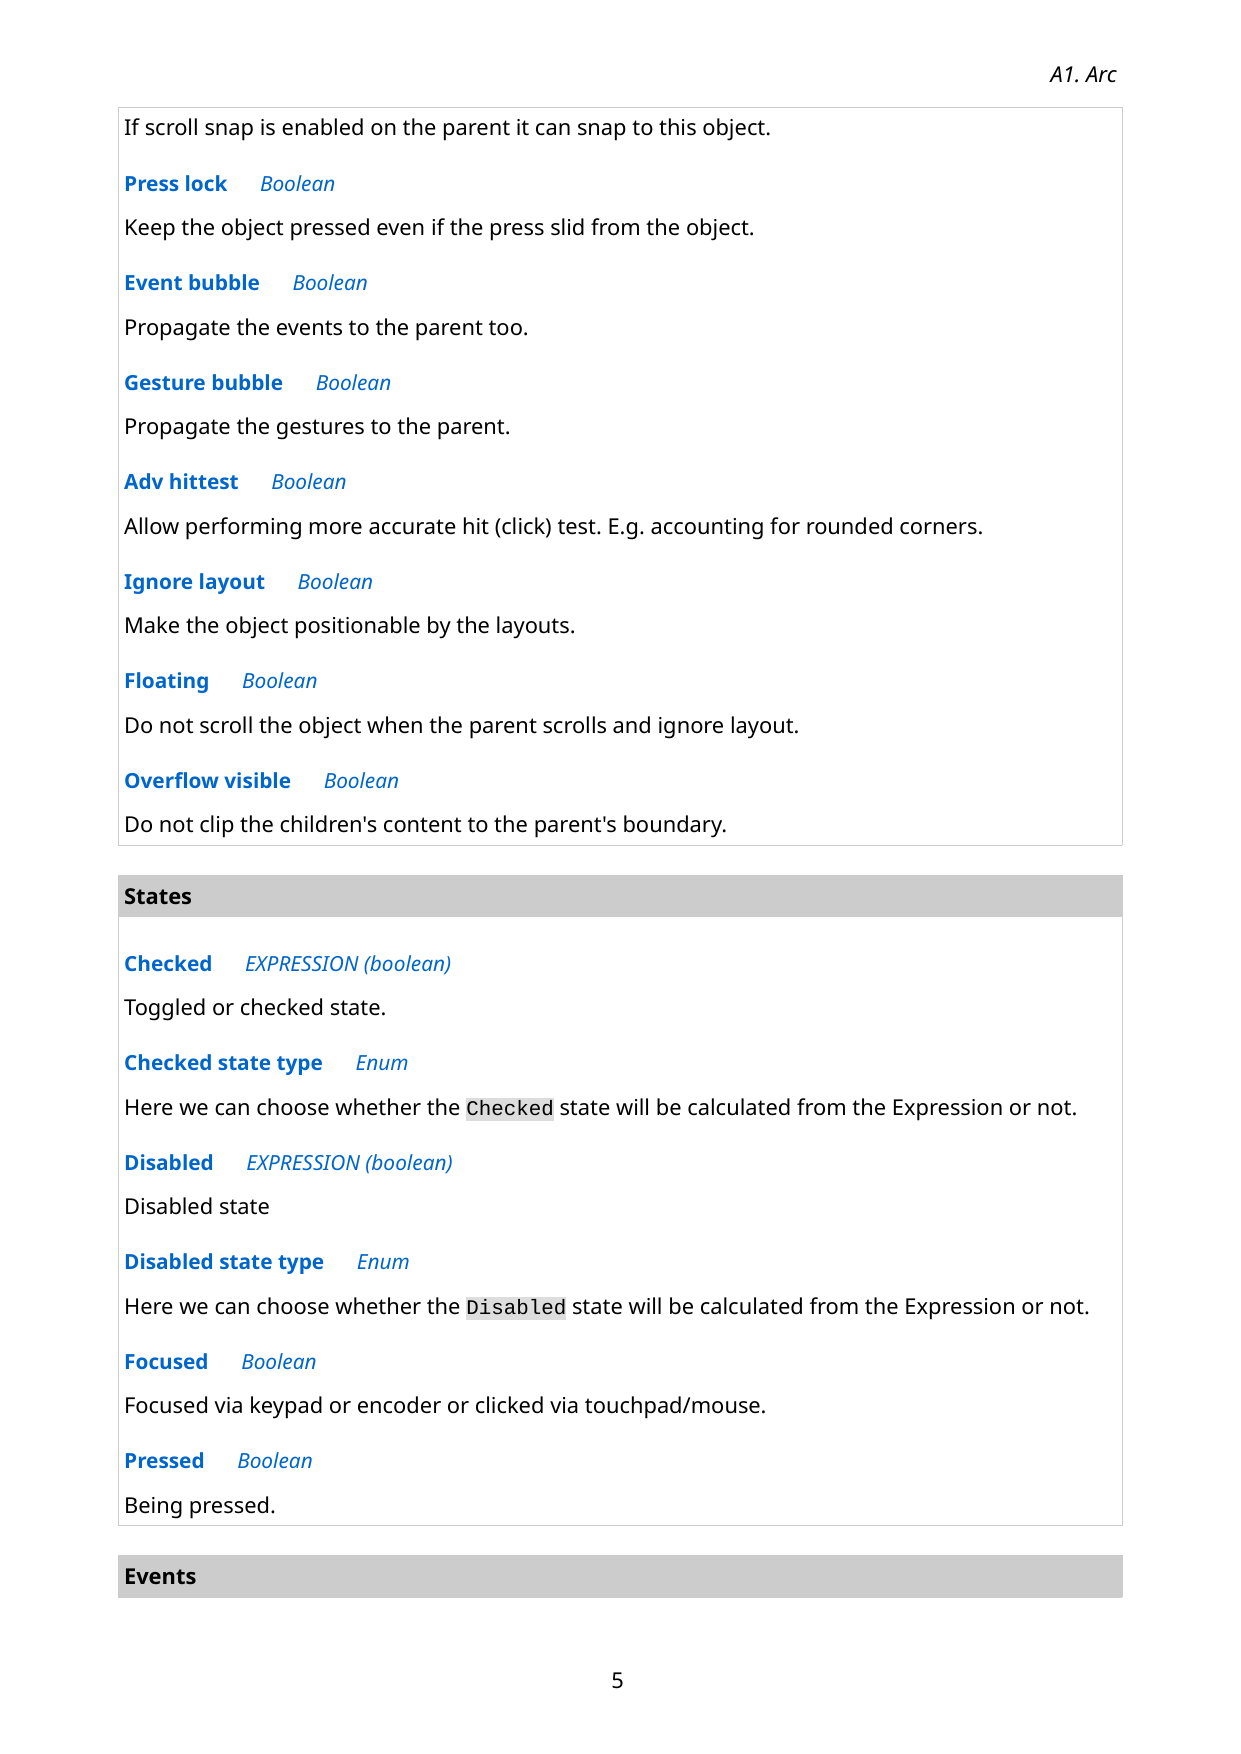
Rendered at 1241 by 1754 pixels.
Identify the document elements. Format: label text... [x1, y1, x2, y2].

table_header Events [119, 1556, 1122, 1597]
table_cell If scroll snap is enabled on the parent it can snap to this object. Press lock Boolean Keep the object pressed even if the press slid from the object. Event bubble Boolean Propagate the events to the parent too. Gesture bubble Boolean Propagate the gestures to the parent. Adv hittest Boolean Allow performing more accurate hit (click) test. E.g. accounting for rounded corners. Ignore layout Boolean Make the object positionable by the layouts. Floating Boolean Do not scroll the object when the parent scrolls and ignore layout. Overflow visible Boolean Do not clip the children's content to the parent's boundary. [119, 108, 1122, 845]
table_header States [119, 876, 1122, 916]
table_cell Checked EXPRESSION (boolean) Toggled or checked state. Checked state type Enum Here we can choose whether the Checked state will be calculated from the Expression or not. Disabled EXPRESSION (boolean) Disabled state Disabled state type Enum Here we can choose whether the Disabled state will be calculated from the Expression or not. Focused Boolean Focused via keypad or encoder or clicked via touchpad/mouse. Pressed Boolean Being pressed. [119, 917, 1122, 1525]
